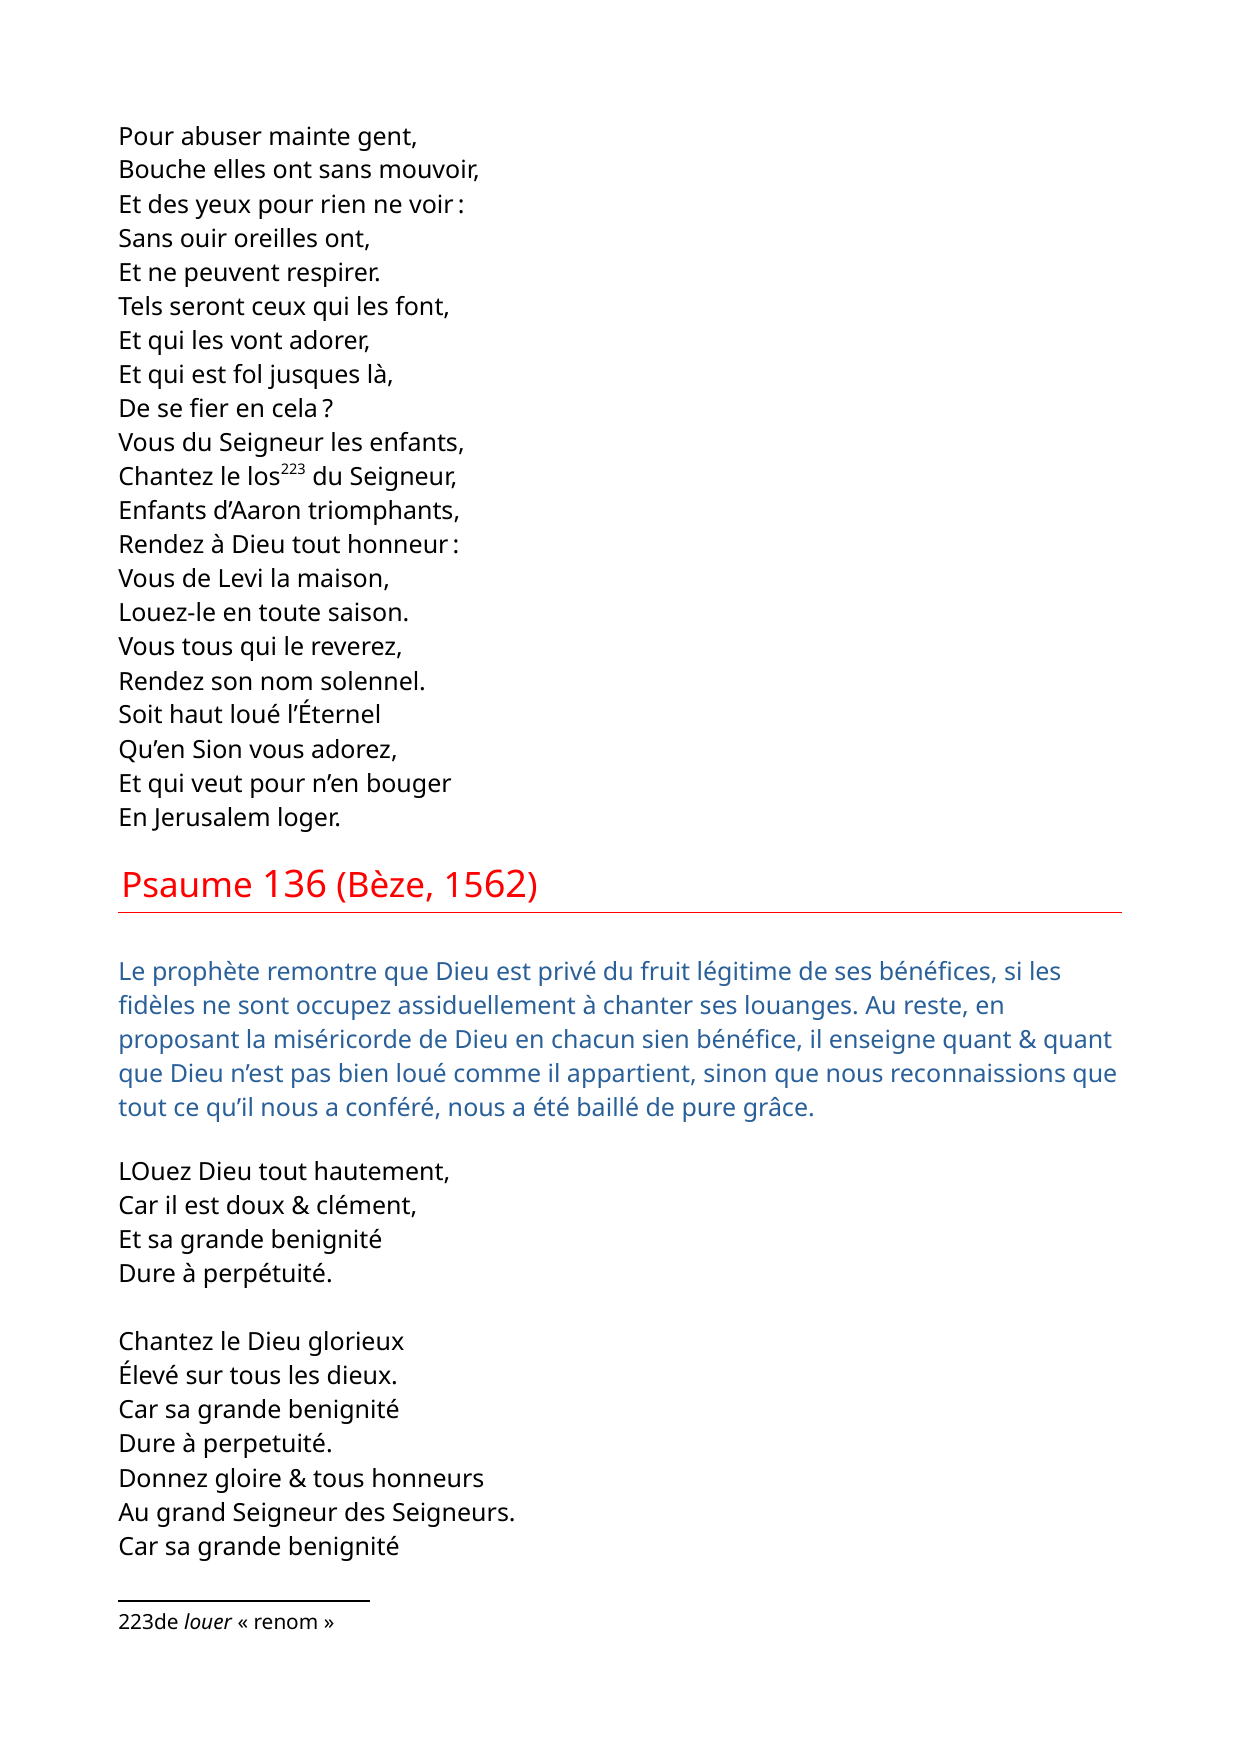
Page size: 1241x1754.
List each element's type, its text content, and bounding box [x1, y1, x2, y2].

text Chantez le Dieu glorieux [118, 1324, 1122, 1358]
text Louez-le en toute saison. [118, 595, 1122, 629]
text Et qui veut pour n’en bouger [118, 765, 1122, 799]
text Le prophète remontre que Dieu est privé du fruit légitime de ses bénéfices, si les fidèles ne sont occupez assiduellement à chanter ses louanges. Au reste, en proposant la miséricorde de Dieu en chacun sien bénéfice, il enseigne quant & quant que Dieu n’est pas bien loué comme il appartient, sinon que nous reconnaissions que tout ce qu’il nous a conféré, nous a été baillé de pure grâce. [118, 954, 1122, 1124]
text Qu’en Sion vous adorez, [118, 731, 1122, 765]
text Au grand Seigneur des Seigneurs. [118, 1494, 1122, 1528]
text Chantez le los du Seigneur, [118, 459, 1122, 493]
text Car sa grande benignité [118, 1528, 1122, 1562]
text Car il est doux & clément, [118, 1188, 1122, 1222]
text Élevé sur tous les dieux. [118, 1358, 1122, 1392]
text Dure à perpetuité. [118, 1426, 1122, 1460]
subtitle Psaume 136 (Bèze, 1562) [118, 854, 1122, 912]
text Donnez gloire & tous honneurs [118, 1460, 1122, 1494]
text Bouche elles ont sans mouvoir, [118, 152, 1122, 186]
text Et des yeux pour rien ne voir : [118, 186, 1122, 220]
text Vous du Seigneur les enfants, [118, 425, 1122, 459]
text Rendez à Dieu tout honneur : [118, 527, 1122, 561]
text Vous de Levi la maison, [118, 561, 1122, 595]
text Pour abuser mainte gent, [118, 118, 1122, 152]
text Et ne peuvent respirer. [118, 254, 1122, 288]
text de louer « renom » [118, 1607, 1122, 1636]
text Et sa grande benignité [118, 1222, 1122, 1256]
text Et qui les vont adorer, [118, 322, 1122, 357]
text Sans ouir oreilles ont, [118, 220, 1122, 254]
text Et qui est fol jusques là, [118, 357, 1122, 391]
text Enfants d’Aaron triomphants, [118, 493, 1122, 527]
text Rendez son nom solennel. [118, 663, 1122, 697]
text En Jerusalem loger. [118, 799, 1122, 833]
text Car sa grande benignité [118, 1392, 1122, 1426]
text Vous tous qui le reverez, [118, 629, 1122, 663]
text De se fier en cela ? [118, 391, 1122, 425]
text LOuez Dieu tout hautement, [118, 1154, 1122, 1188]
text Soit haut loué l’Éternel [118, 697, 1122, 731]
text Tels seront ceux qui les font, [118, 288, 1122, 322]
text Dure à perpétuité. [118, 1256, 1122, 1290]
